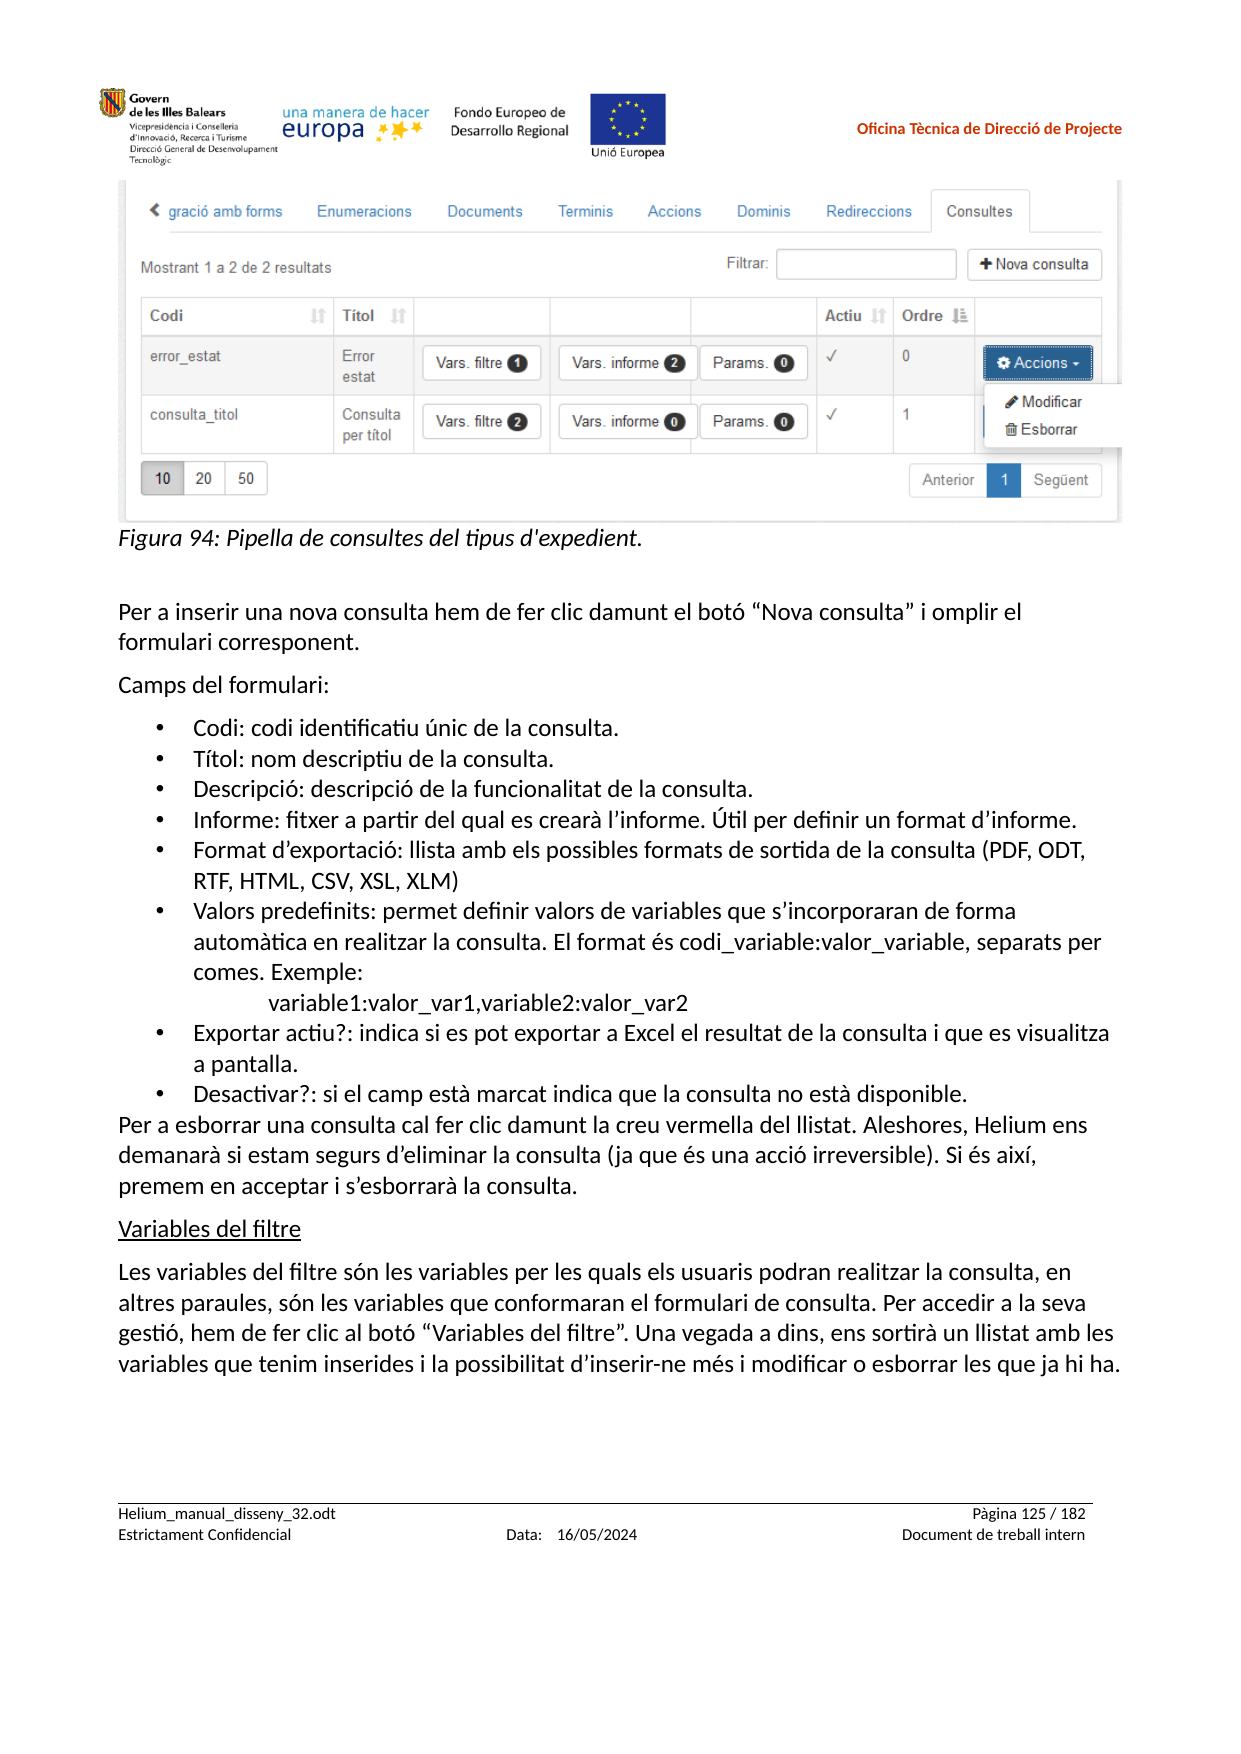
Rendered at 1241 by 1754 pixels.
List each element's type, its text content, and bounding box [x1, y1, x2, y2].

list Desactivar?: si el camp està marcat indica que la consulta no està disponible. [156, 1079, 1122, 1109]
text Figura 94: Pipella de consultes del tipus d'expedient. [118, 523, 1122, 553]
list Valors predefinits: permet definir valors de variables que s’incorporaran de forma automàtica en realitzar la consulta. El format és codi_variable:valor_variable, separats per comes. Exemple: variable1:valor_var1,variable2:valor_var2 [156, 896, 1122, 1018]
list Exportar actiu?: indica si es pot exportar a Excel el resultat de la consulta i que es visualitza a pantalla. [156, 1018, 1122, 1079]
text Les variables del filtre són les variables per les quals els usuaris podran realitzar la consulta, en altres paraules, són les variables que conformaran el formulari de consulta. Per accedir a la seva gestió, hem de fer clic al botó “Variables del filtre”. Una vegada a dins, ens sortirà un llistat amb les variables que tenim inserides i la possibilitat d’inserir-ne més i modificar o esborrar les que ja hi ha. [118, 1256, 1122, 1378]
list Format d’exportació: llista amb els possibles formats de sortida de la consulta (PDF, ODT, RTF, HTML, CSV, XSL, XLM) [156, 834, 1122, 896]
list Codi: codi identificatiu únic de la consulta. [156, 712, 1122, 743]
list Informe: fitxer a partir del qual es crearà l’informe. Útil per definir un format d’informe. [156, 804, 1122, 834]
list Descripció: descripció de la funcionalitat de la consulta. [156, 773, 1122, 804]
text Variables del filtre [118, 1213, 1122, 1244]
picture [118, 180, 1123, 523]
list Títol: nom descriptiu de la consulta. [156, 743, 1122, 773]
text Per a esborrar una consulta cal fer clic damunt la creu vermella del llistat. Aleshores, Helium ens demanarà si estam segurs d’eliminar la consulta (ja que és una acció irreversible). Si és així, premem en acceptar i s’esborrarà la consulta. [118, 1109, 1122, 1201]
text Per a inserir una nova consulta hem de fer clic damunt el botó “Nova consulta” i omplir el formulari corresponent. [118, 596, 1122, 657]
text Camps del formulari: [118, 669, 1122, 700]
picture [99, 87, 668, 166]
